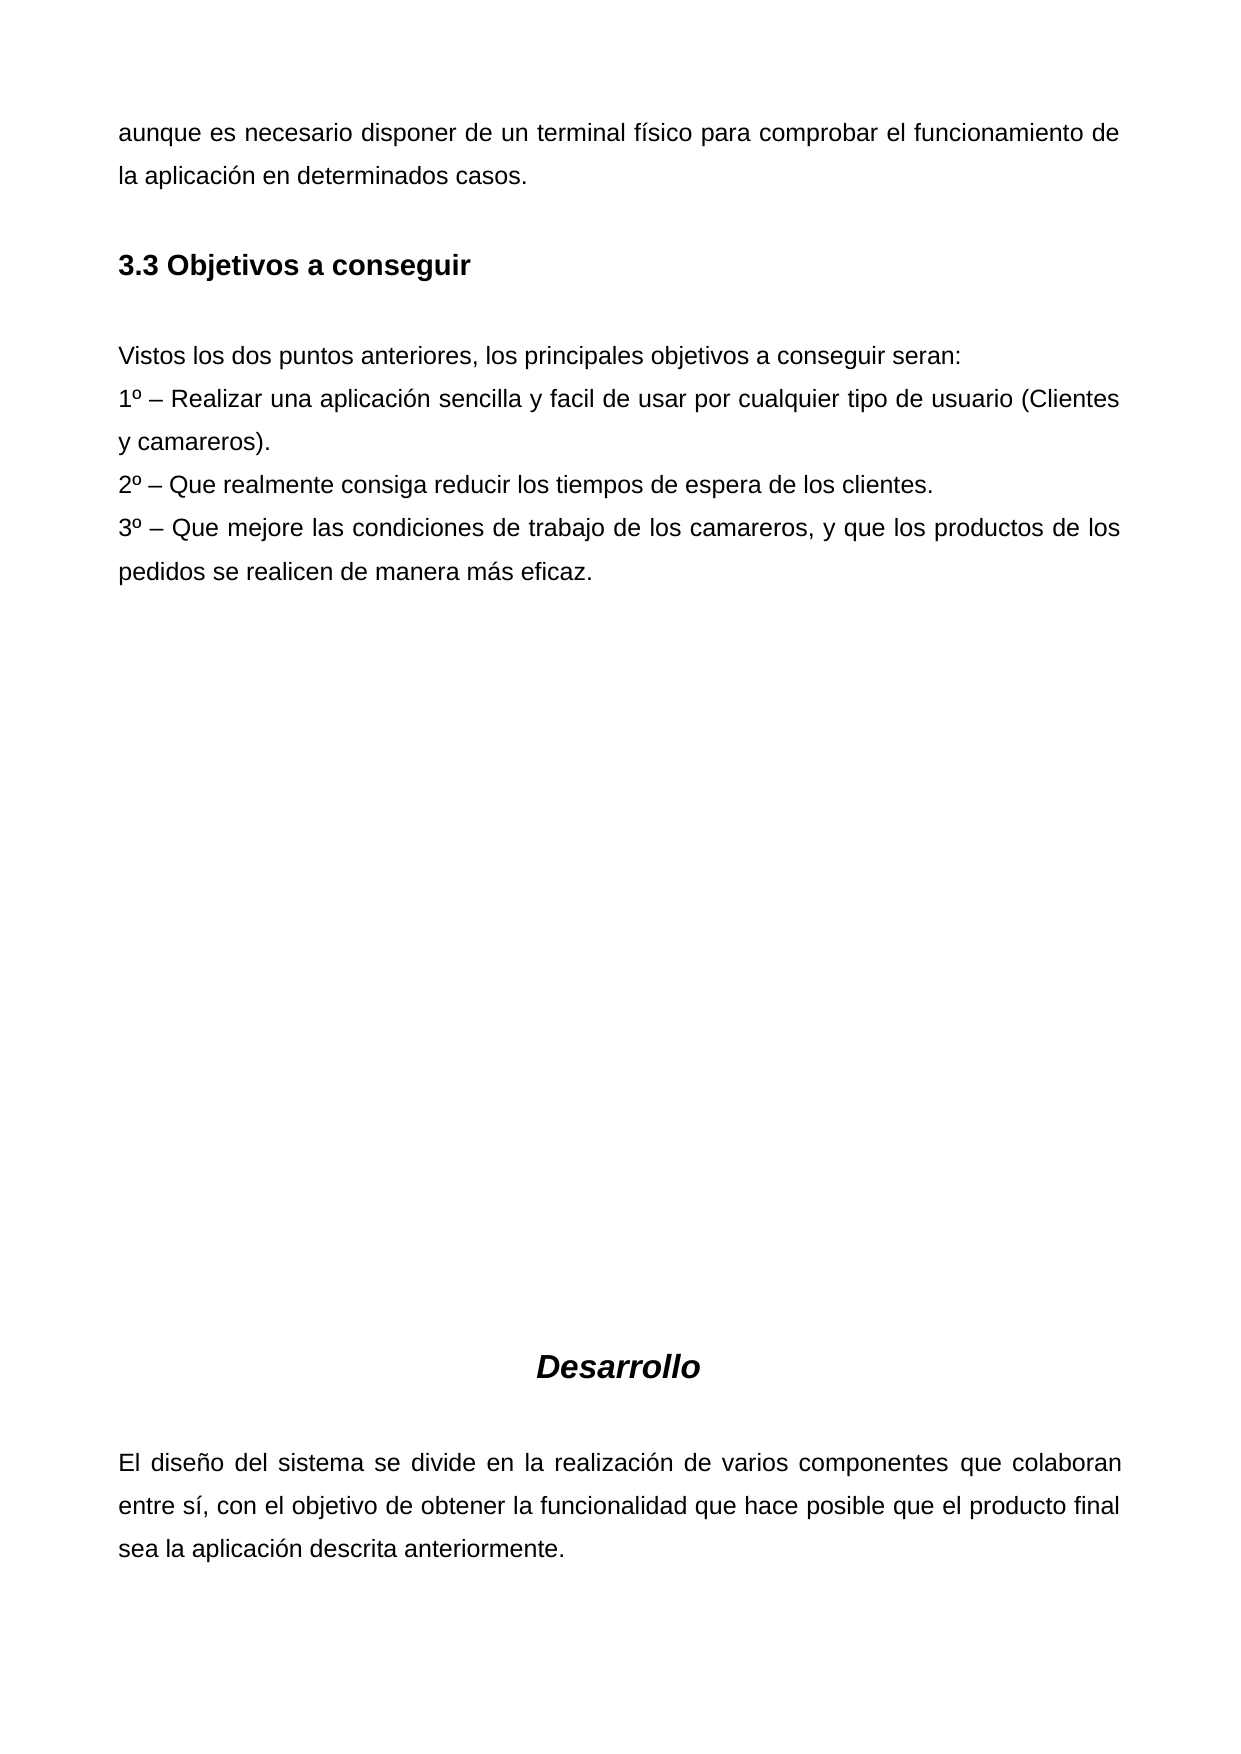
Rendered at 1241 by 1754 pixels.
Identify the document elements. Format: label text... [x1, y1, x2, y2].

text 3º – Que mejore las condiciones de trabajo de los camareros, y que los productos de los pedidos se realicen de manera más eficaz. [118, 513, 1122, 585]
text aunque es necesario disponer de un terminal físico para comprobar el funcionamiento de la aplicación en determinados casos. [118, 118, 1122, 190]
text El diseño del sistema se divide en la realización de varios componentes que colaboran entre sí, con el objetivo de obtener la funcionalidad que hace posible que el producto final sea la aplicación descrita anteriormente. [118, 1448, 1122, 1563]
text Vistos los dos puntos anteriores, los principales objetivos a conseguir seran: [118, 341, 1122, 370]
text 3.3 Objetivos a conseguir [118, 247, 1122, 281]
text 1º – Realizar una aplicación sencilla y facil de usar por cualquier tipo de usuario (Clientes y camareros). [118, 384, 1122, 456]
text 2º – Que realmente consiga reducir los tiempos de espera de los clientes. [118, 470, 1122, 499]
text Desarrollo [118, 1347, 1122, 1386]
